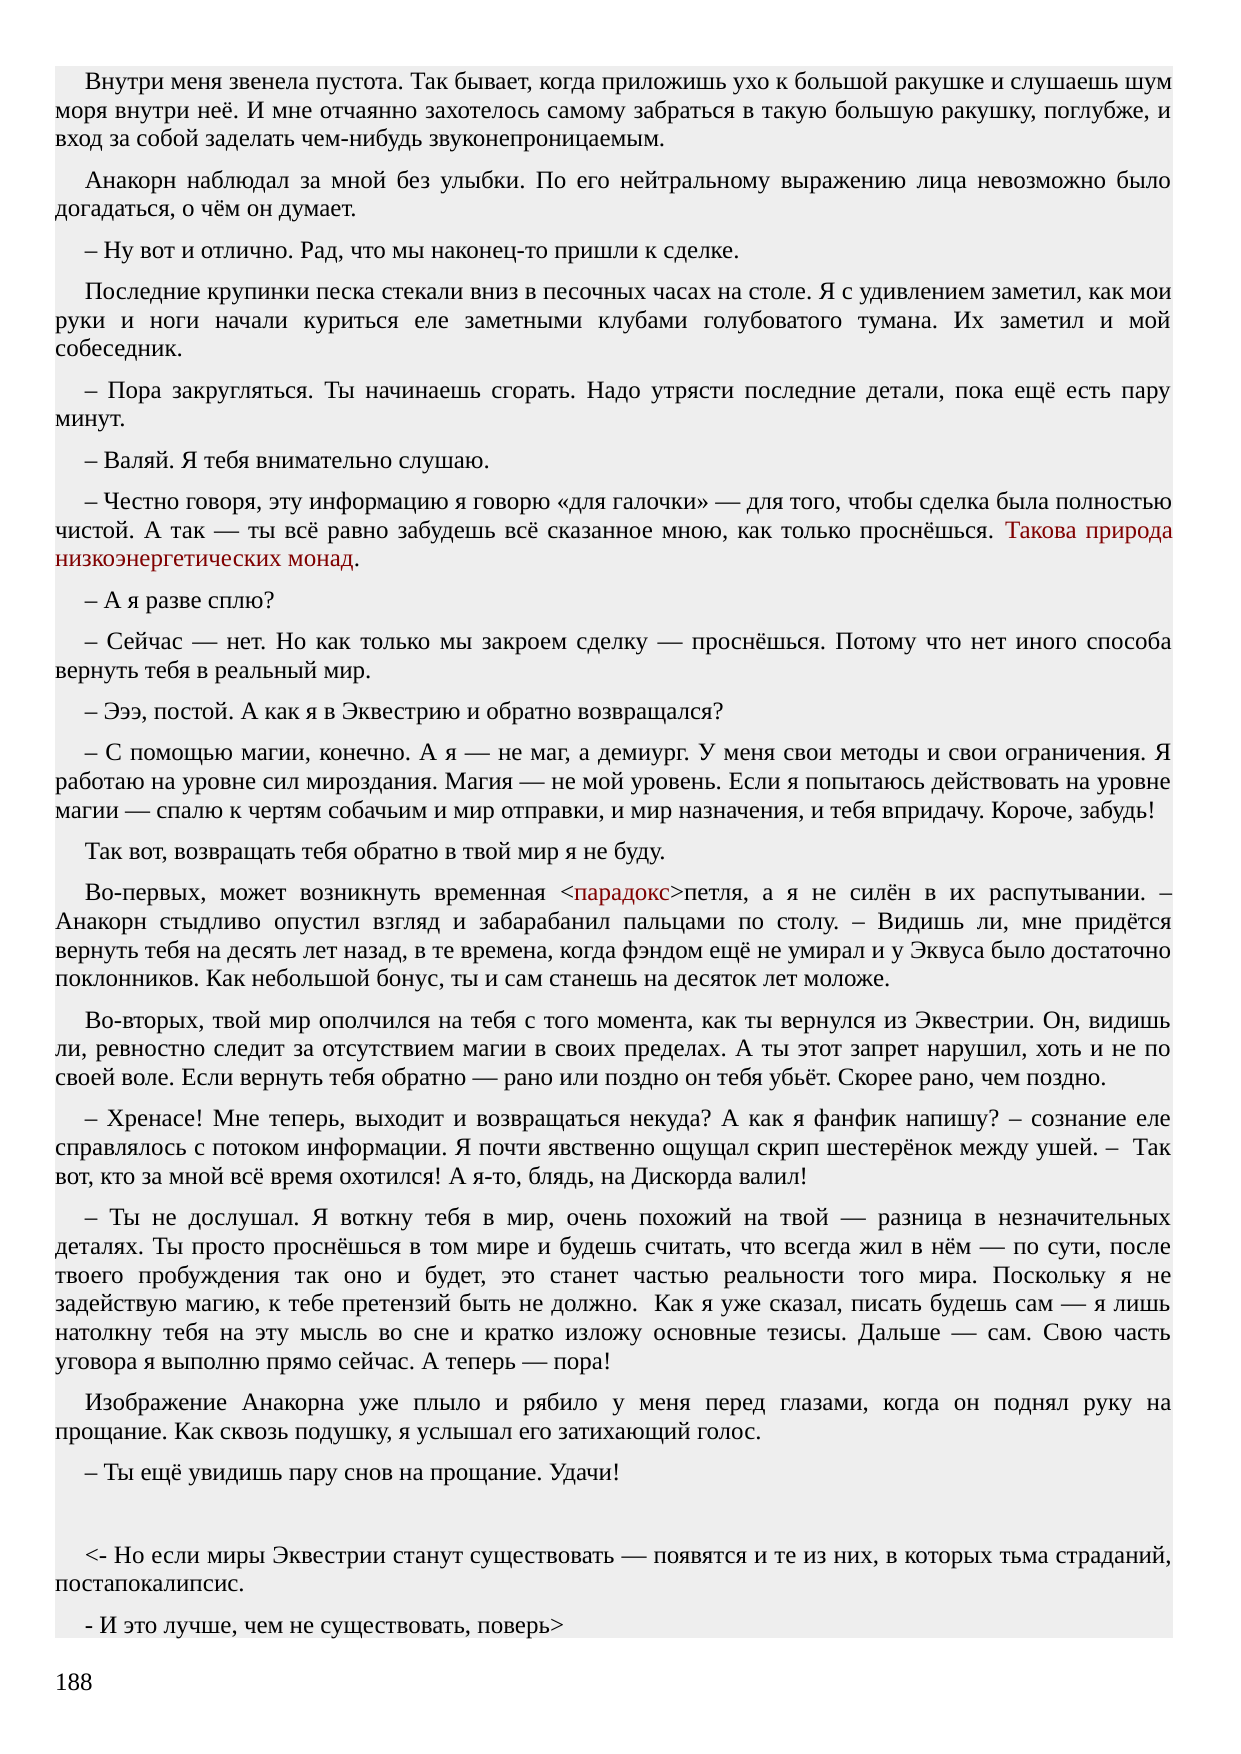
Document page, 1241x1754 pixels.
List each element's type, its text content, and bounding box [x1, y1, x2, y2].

text Внутри меня звенела пустота. Так бывает, когда приложишь ухо к большой ракушке и слушаешь шум моря внутри неё. И мне отчаянно захотелось самому забраться в такую большую ракушку, поглубже, и вход за собой заделать чем-нибудь звуконепроницаемым. [55, 66, 1173, 152]
text – С помощью магии, конечно. А я — не маг, а демиург. У меня свои методы и свои ограничения. Я работаю на уровне сил мироздания. Магия — не мой уровень. Если я попытаюсь действовать на уровне магии — спалю к чертям собачьим и мир отправки, и мир назначения, и тебя впридачу. Короче, забудь! [55, 737, 1173, 823]
text – Сейчас — нет. Но как только мы закроем сделку — проснёшься. Потому что нет иного способа вернуть тебя в реальный мир. [55, 626, 1173, 683]
text – А я разве сплю? [55, 585, 1173, 613]
text Изображение Анакорна уже плыло и рябило у меня перед глазами, когда он поднял руку на прощание. Как сквозь подушку, я услышал его затихающий голос. [55, 1387, 1173, 1445]
text – Честно говоря, эту информацию я говорю «для галочки» — для того, чтобы сделка была полностью чистой. А так — ты всё равно забудешь всё сказанное мною, как только проснёшься. Такова природа низкоэнергетических монад. [55, 486, 1173, 572]
text Последние крупинки песка стекали вниз в песочных часах на столе. Я с удивлением заметил, как мои руки и ноги начали куриться еле заметными клубами голубоватого тумана. Их заметил и мой собеседник. [55, 276, 1173, 362]
text Анакорн наблюдал за мной без улыбки. По его нейтральному выражению лица невозможно было догадаться, о чём он думает. [55, 165, 1173, 222]
text – Ну вот и отлично. Рад, что мы наконец-то пришли к сделке. [55, 235, 1173, 263]
text – Ты ещё увидишь пару снов на прощание. Удачи! [55, 1457, 1173, 1486]
text – Хренасе! Мне теперь, выходит и возвращаться некуда? А как я фанфик напишу? – сознание еле справлялось с потоком информации. Я почти явственно ощущал скрип шестерёнок между ушей. – Так вот, кто за мной всё время охотился! А я-то, блядь, на Дискорда валил! [55, 1103, 1173, 1190]
text – Эээ, постой. А как я в Эквестрию и обратно возвращался? [55, 696, 1173, 725]
text Так вот, возвращать тебя обратно в твой мир я не буду. [55, 836, 1173, 865]
text Во-вторых, твой мир ополчился на тебя с того момента, как ты вернулся из Эквестрии. Он, видишь ли, ревностно следит за отсутствием магии в своих пределах. А ты этот запрет нарушил, хоть и не по своей воле. Если вернуть тебя обратно — рано или поздно он тебя убьёт. Скорее рано, чем поздно. [55, 1005, 1173, 1091]
text Во-первых, может возникнуть временная <парадокс>петля, а я не силён в их распутывании. – Анакорн стыдливо опустил взгляд и забарабанил пальцами по столу. – Видишь ли, мне придётся вернуть тебя на десять лет назад, в те времена, когда фэндом ещё не умирал и у Эквуса было достаточно поклонников. Как небольшой бонус, ты и сам станешь на десяток лет моложе. [55, 877, 1173, 992]
text – Пора закругляться. Ты начинаешь сгорать. Надо утрясти последние детали, пока ещё есть пару минут. [55, 375, 1173, 432]
text – Валяй. Я тебя внимательно слушаю. [55, 445, 1173, 473]
text – Ты не дослушал. Я воткну тебя в мир, очень похожий на твой — разница в незначительных деталях. Ты просто проснёшься в том мире и будешь считать, что всегда жил в нём — по сути, после твоего пробуждения так оно и будет, это станет частью реальности того мира. Поскольку я не задействую магию, к тебе претензий быть не должно. Как я уже сказал, писать будешь сам — я лишь натолкну тебя на эту мысль во сне и кратко изложу основные тезисы. Дальше — сам. Свою часть уговора я выполню прямо сейчас. А теперь — пора! [55, 1202, 1173, 1375]
text <- Но если миры Эквестрии станут существовать — появятся и те из них, в которых тьма страданий, постапокалипсис. [55, 1540, 1173, 1597]
text - И это лучше, чем не существовать, поверь> [55, 1610, 1173, 1638]
